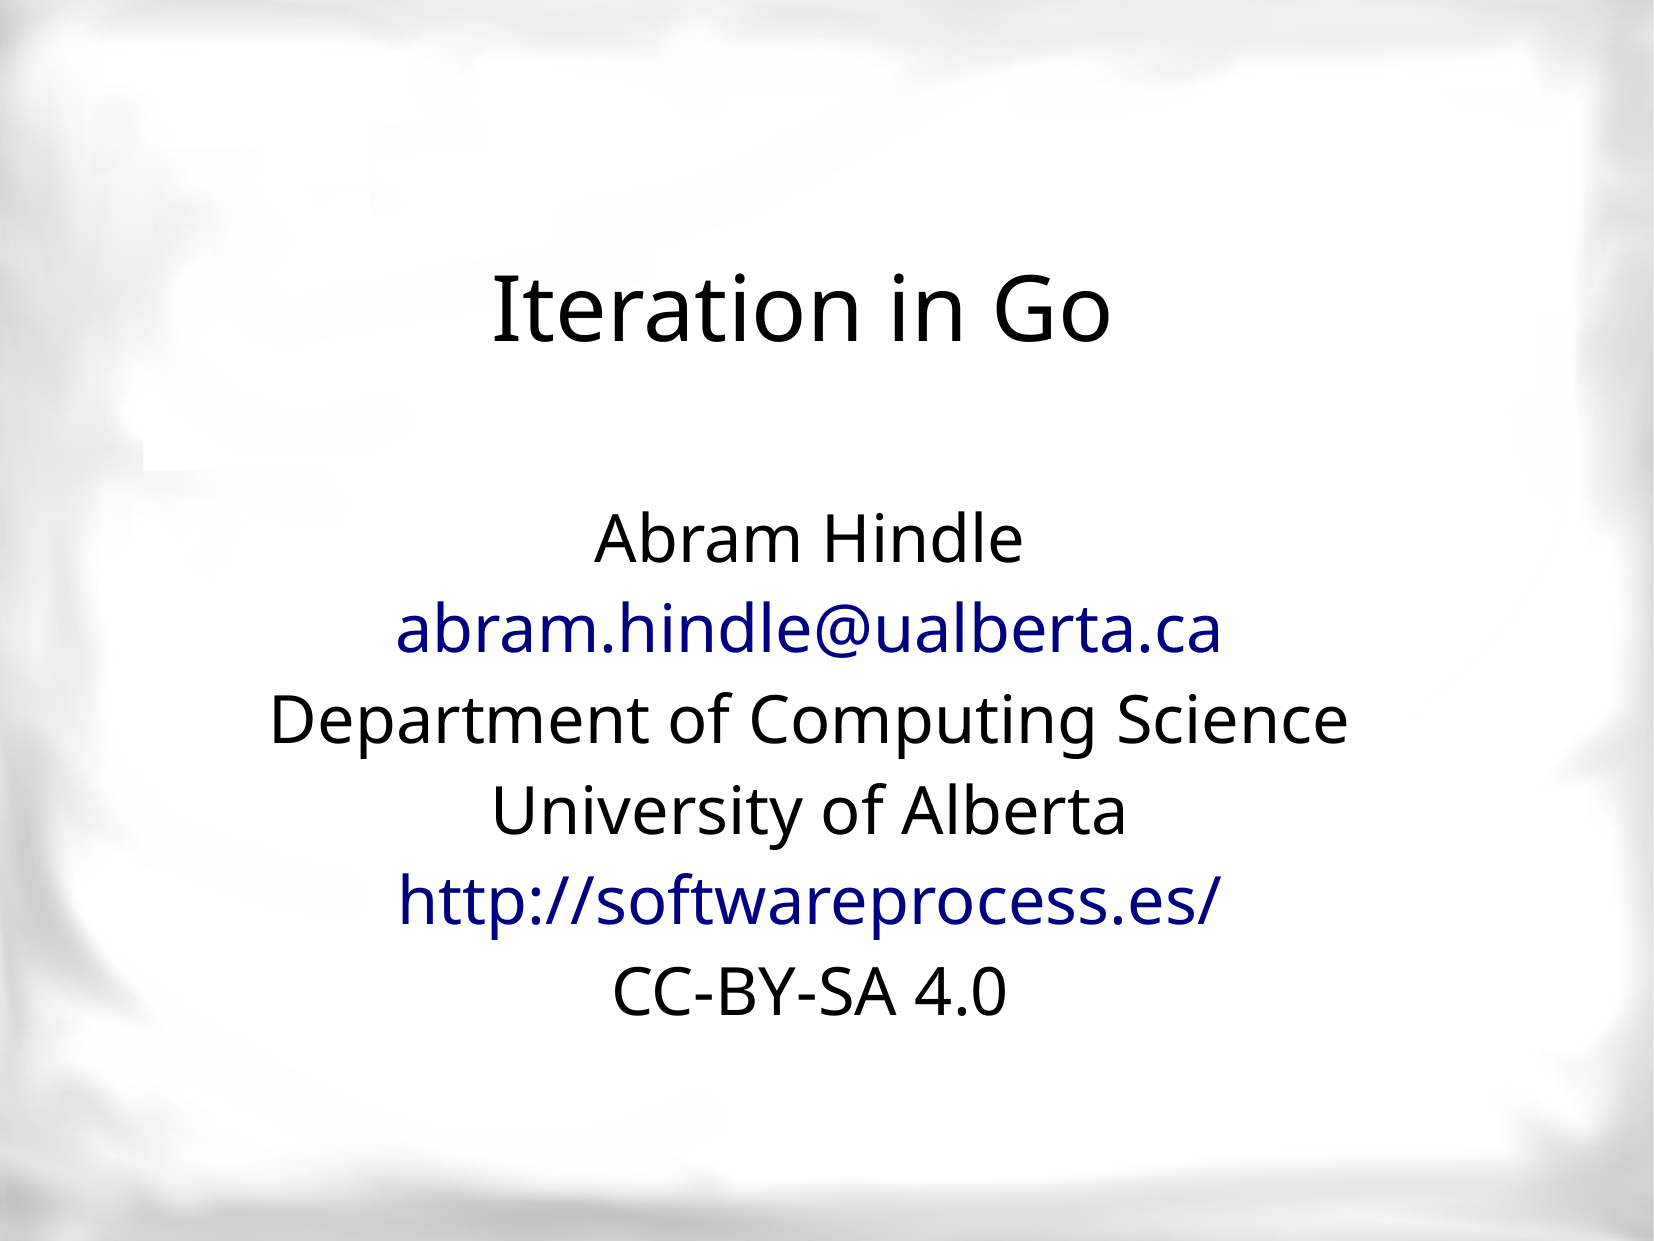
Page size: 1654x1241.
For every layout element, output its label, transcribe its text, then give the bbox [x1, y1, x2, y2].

picture [0, 0, 1654, 1241]
title Iteration in Go [59, 202, 1548, 410]
subtitle Abram Hindle abram.hindle@ualberta.ca Department of Computing Science University of Alberta http://softwareprocess.es/ CC-BY-SA 4.0 [82, 448, 1538, 1169]
